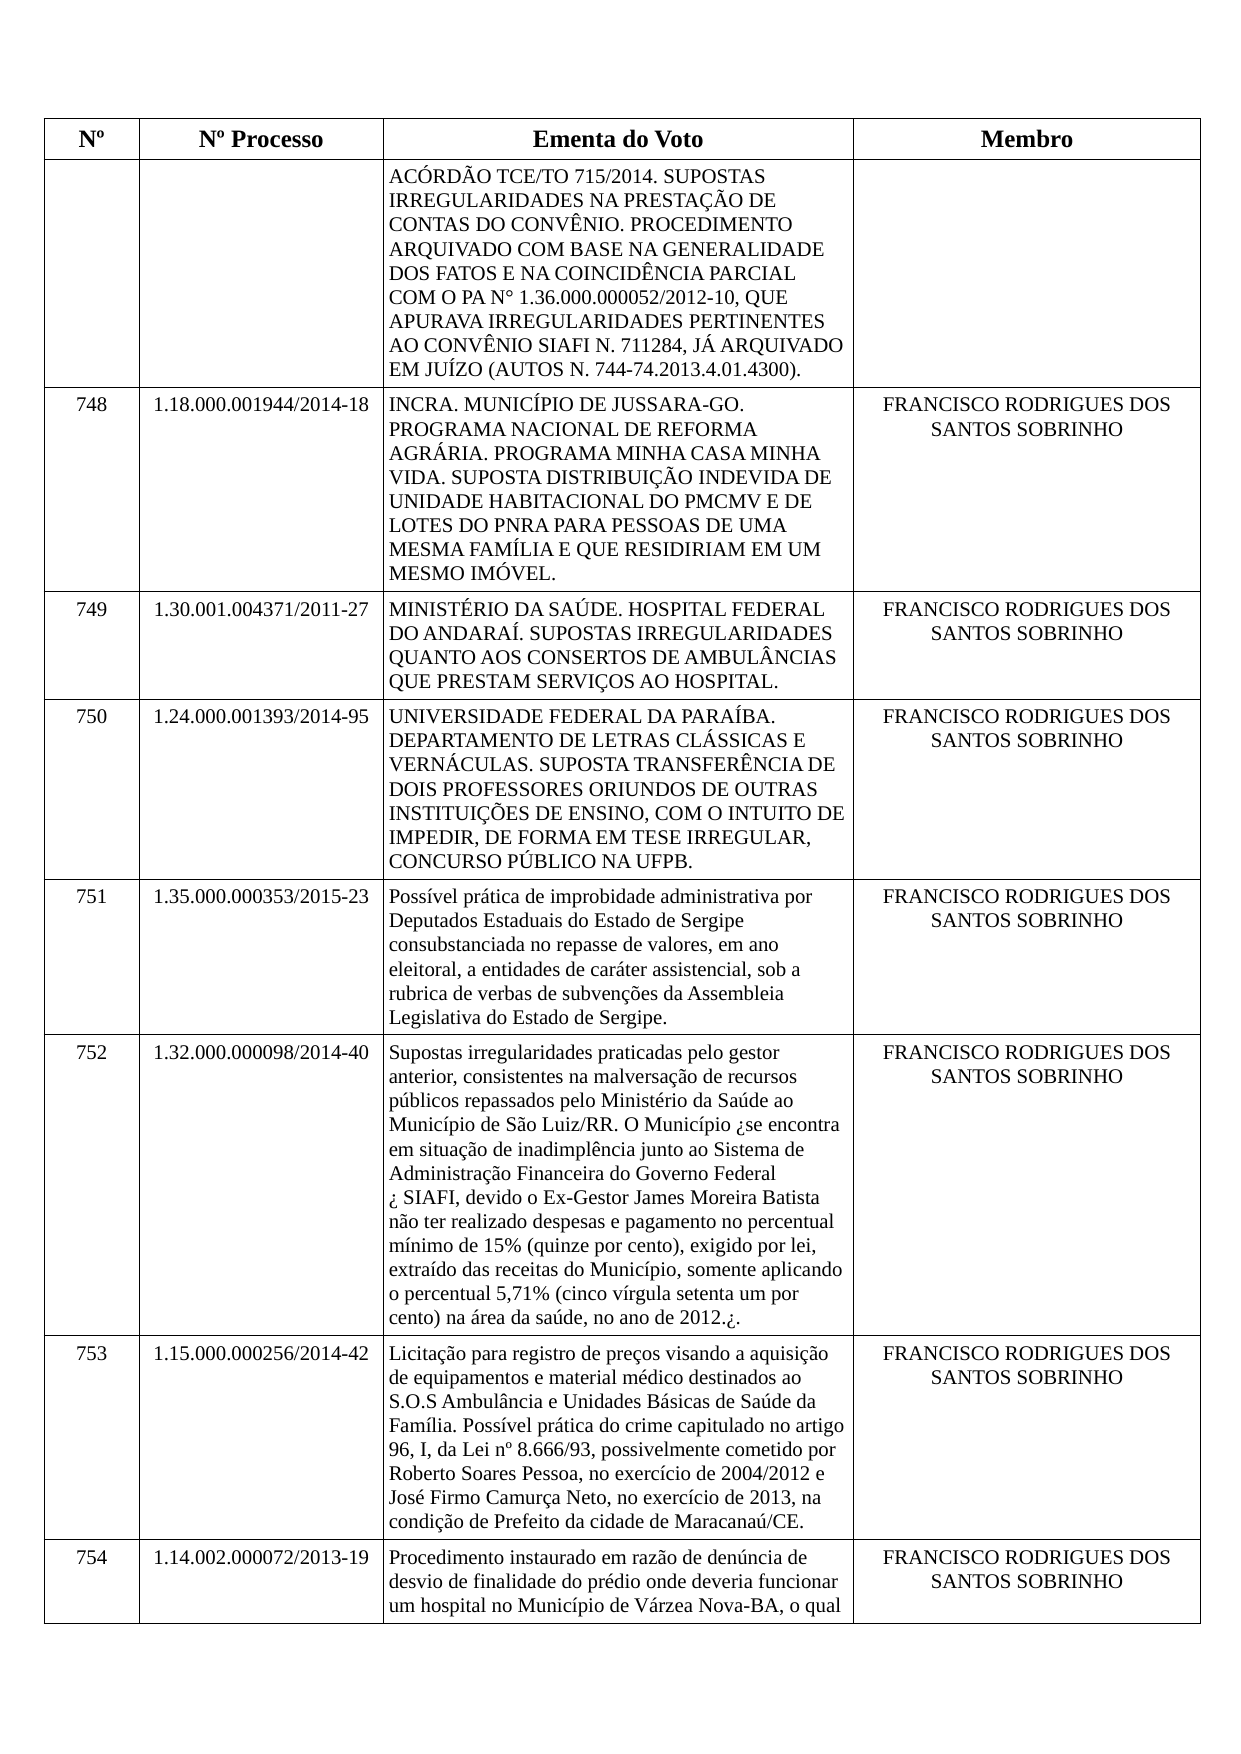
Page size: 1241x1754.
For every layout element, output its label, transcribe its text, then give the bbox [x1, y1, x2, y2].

table_cell FRANCISCO RODRIGUES DOS SANTOS SOBRINHO [854, 1540, 1200, 1622]
table_cell FRANCISCO RODRIGUES DOS SANTOS SOBRINHO [854, 388, 1200, 591]
table_header Ementa do Voto [384, 119, 853, 158]
table_cell [854, 160, 1200, 387]
table_cell Licitação para registro de preços visando a aquisição de equipamentos e material médico destinados ao S.O.S Ambulância e Unidades Básicas de Saúde da Família. Possível prática do crime capitulado no artigo 96, I, da Lei nº 8.666/93, possivelmente cometido por Roberto Soares Pessoa, no exercício de 2004/2012 e José Firmo Camurça Neto, no exercício de 2013, na condição de Prefeito da cidade de Maracanaú/CE. [384, 1336, 853, 1539]
table_cell Supostas irregularidades praticadas pelo gestor anterior, consistentes na malversação de recursos públicos repassados pelo Ministério da Saúde ao Município de São Luiz/RR. O Município ¿se encontra em situação de inadimplência junto ao Sistema de Administração Financeira do Governo Federal ¿ SIAFI, devido o Ex-Gestor James Moreira Batista não ter realizado despesas e pagamento no percentual mínimo de 15% (quinze por cento), exigido por lei, extraído das receitas do Município, somente aplicando o percentual 5,71% (cinco vírgula setenta um por cento) na área da saúde, no ano de 2012.¿. [384, 1035, 853, 1335]
table_cell 748 [45, 388, 139, 591]
table_cell FRANCISCO RODRIGUES DOS SANTOS SOBRINHO [854, 700, 1200, 878]
table_cell Procedimento instaurado em razão de denúncia de desvio de finalidade do prédio onde deveria funcionar um hospital no Município de Várzea Nova-BA, o qual [384, 1540, 853, 1622]
table_cell 1.24.000.001393/2014-95 [140, 700, 383, 878]
table_cell INCRA. MUNICÍPIO DE JUSSARA-GO. PROGRAMA NACIONAL DE REFORMA AGRÁRIA. PROGRAMA MINHA CASA MINHA VIDA. SUPOSTA DISTRIBUIÇÃO INDEVIDA DE UNIDADE HABITACIONAL DO PMCMV E DE LOTES DO PNRA PARA PESSOAS DE UMA MESMA FAMÍLIA E QUE RESIDIRIAM EM UM MESMO IMÓVEL. [384, 388, 853, 591]
table_cell 749 [45, 592, 139, 698]
table_header Membro [854, 119, 1200, 158]
table_cell 1.32.000.000098/2014-40 [140, 1035, 383, 1335]
table_cell Possível prática de improbidade administrativa por Deputados Estaduais do Estado de Sergipe consubstanciada no repasse de valores, em ano eleitoral, a entidades de caráter assistencial, sob a rubrica de verbas de subvenções da Assembleia Legislativa do Estado de Sergipe. [384, 880, 853, 1034]
table_cell FRANCISCO RODRIGUES DOS SANTOS SOBRINHO [854, 880, 1200, 1034]
table_cell 1.14.002.000072/2013-19 [140, 1540, 383, 1622]
table_cell 751 [45, 880, 139, 1034]
table_cell ACÓRDÃO TCE/TO 715/2014. SUPOSTAS IRREGULARIDADES NA PRESTAÇÃO DE CONTAS DO CONVÊNIO. PROCEDIMENTO ARQUIVADO COM BASE NA GENERALIDADE DOS FATOS E NA COINCIDÊNCIA PARCIAL COM O PA N° 1.36.000.000052/2012-10, QUE APURAVA IRREGULARIDADES PERTINENTES AO CONVÊNIO SIAFI N. 711284, JÁ ARQUIVADO EM JUÍZO (AUTOS N. 744-74.2013.4.01.4300). [384, 160, 853, 387]
table_cell FRANCISCO RODRIGUES DOS SANTOS SOBRINHO [854, 592, 1200, 698]
table_cell FRANCISCO RODRIGUES DOS SANTOS SOBRINHO [854, 1336, 1200, 1539]
table_cell 754 [45, 1540, 139, 1622]
table_cell FRANCISCO RODRIGUES DOS SANTOS SOBRINHO [854, 1035, 1200, 1335]
table_header Nº Processo [140, 119, 383, 158]
table_cell 1.15.000.000256/2014-42 [140, 1336, 383, 1539]
table_cell MINISTÉRIO DA SAÚDE. HOSPITAL FEDERAL DO ANDARAÍ. SUPOSTAS IRREGULARIDADES QUANTO AOS CONSERTOS DE AMBULÂNCIAS QUE PRESTAM SERVIÇOS AO HOSPITAL. [384, 592, 853, 698]
table_cell UNIVERSIDADE FEDERAL DA PARAÍBA. DEPARTAMENTO DE LETRAS CLÁSSICAS E VERNÁCULAS. SUPOSTA TRANSFERÊNCIA DE DOIS PROFESSORES ORIUNDOS DE OUTRAS INSTITUIÇÕES DE ENSINO, COM O INTUITO DE IMPEDIR, DE FORMA EM TESE IRREGULAR, CONCURSO PÚBLICO NA UFPB. [384, 700, 853, 878]
table_cell 1.35.000.000353/2015-23 [140, 880, 383, 1034]
table_cell 750 [45, 700, 139, 878]
table_header Nº [45, 119, 139, 158]
table_cell 1.30.001.004371/2011-27 [140, 592, 383, 698]
table_cell 753 [45, 1336, 139, 1539]
table_cell [45, 160, 139, 387]
table_cell 752 [45, 1035, 139, 1335]
table_cell [140, 160, 383, 387]
table_cell 1.18.000.001944/2014-18 [140, 388, 383, 591]
